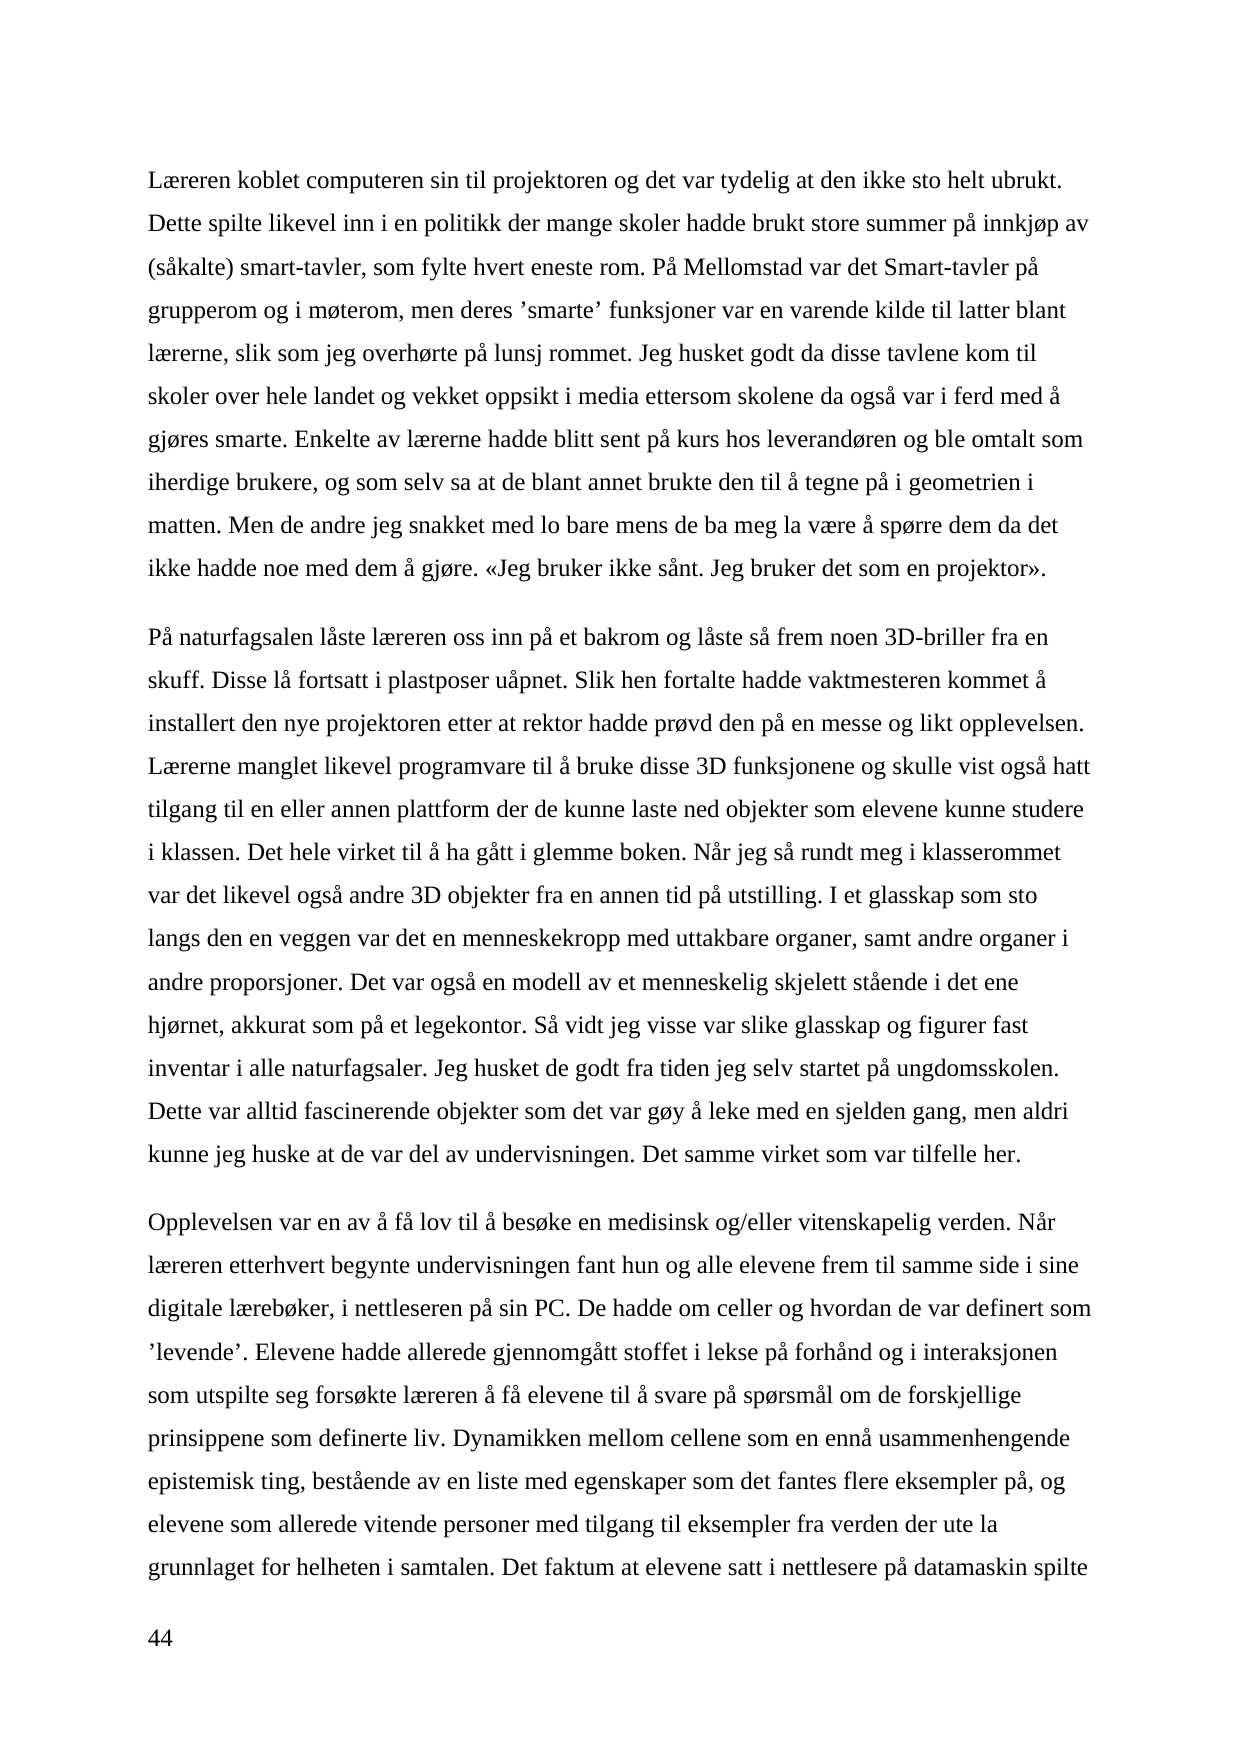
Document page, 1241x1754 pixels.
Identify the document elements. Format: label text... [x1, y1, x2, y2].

text Opplevelsen var en av å få lov til å besøke en medisinsk og/eller vitenskapelig verden. Når læreren etterhvert begynte undervisningen fant hun og alle elevene frem til samme side i sine digitale lærebøker, i nettleseren på sin PC. De hadde om celler og hvordan de var definert som ’levende’. Elevene hadde allerede gjennomgått stoffet i lekse på forhånd og i interaksjonen som utspilte seg forsøkte læreren å få elevene til å svare på spørsmål om de forskjellige prinsippene som definerte liv. Dynamikken mellom cellene som en ennå usammenhengende epistemisk ting, bestående av en liste med egenskaper som det fantes flere eksempler på, og elevene som allerede vitende personer med tilgang til eksempler fra verden der ute la grunnlaget for helheten i samtalen. Det faktum at elevene satt i nettlesere på datamaskin spilte [148, 1207, 1092, 1581]
text Læreren koblet computeren sin til projektoren og det var tydelig at den ikke sto helt ubrukt. Dette spilte likevel inn i en politikk der mange skoler hadde brukt store summer på innkjøp av (såkalte) smart-tavler, som fylte hvert eneste rom. På Mellomstad var det Smart-tavler på grupperom og i møterom, men deres ’smarte’ funksjoner var en varende kilde til latter blant lærerne, slik som jeg overhørte på lunsj rommet. Jeg husket godt da disse tavlene kom til skoler over hele landet og vekket oppsikt i media ettersom skolene da også var i ferd med å gjøres smarte. Enkelte av lærerne hadde blitt sent på kurs hos leverandøren og ble omtalt som iherdige brukere, og som selv sa at de blant annet brukte den til å tegne på i geometrien i matten. Men de andre jeg snakket med lo bare mens de ba meg la være å spørre dem da det ikke hadde noe med dem å gjøre. «Jeg bruker ikke sånt. Jeg bruker det som en projektor». [148, 165, 1092, 582]
text På naturfagsalen låste læreren oss inn på et bakrom og låste så frem noen 3D-briller fra en skuff. Disse lå fortsatt i plastposer uåpnet. Slik hen fortalte hadde vaktmesteren kommet å installert den nye projektoren etter at rektor hadde prøvd den på en messe og likt opplevelsen. Lærerne manglet likevel programvare til å bruke disse 3D funksjonene og skulle vist også hatt tilgang til en eller annen plattform der de kunne laste ned objekter som elevene kunne studere i klassen. Det hele virket til å ha gått i glemme boken. Når jeg så rundt meg i klasserommet var det likevel også andre 3D objekter fra en annen tid på utstilling. I et glasskap som sto langs den en veggen var det en menneskekropp med uttakbare organer, samt andre organer i andre proporsjoner. Det var også en modell av et menneskelig skjelett stående i det ene hjørnet, akkurat som på et legekontor. Så vidt jeg visse var slike glasskap og figurer fast inventar i alle naturfagsaler. Jeg husket de godt fra tiden jeg selv startet på ungdomsskolen. Dette var alltid fascinerende objekter som det var gøy å leke med en sjelden gang, men aldri kunne jeg huske at de var del av undervisningen. Det samme virket som var tilfelle her. [148, 622, 1092, 1168]
